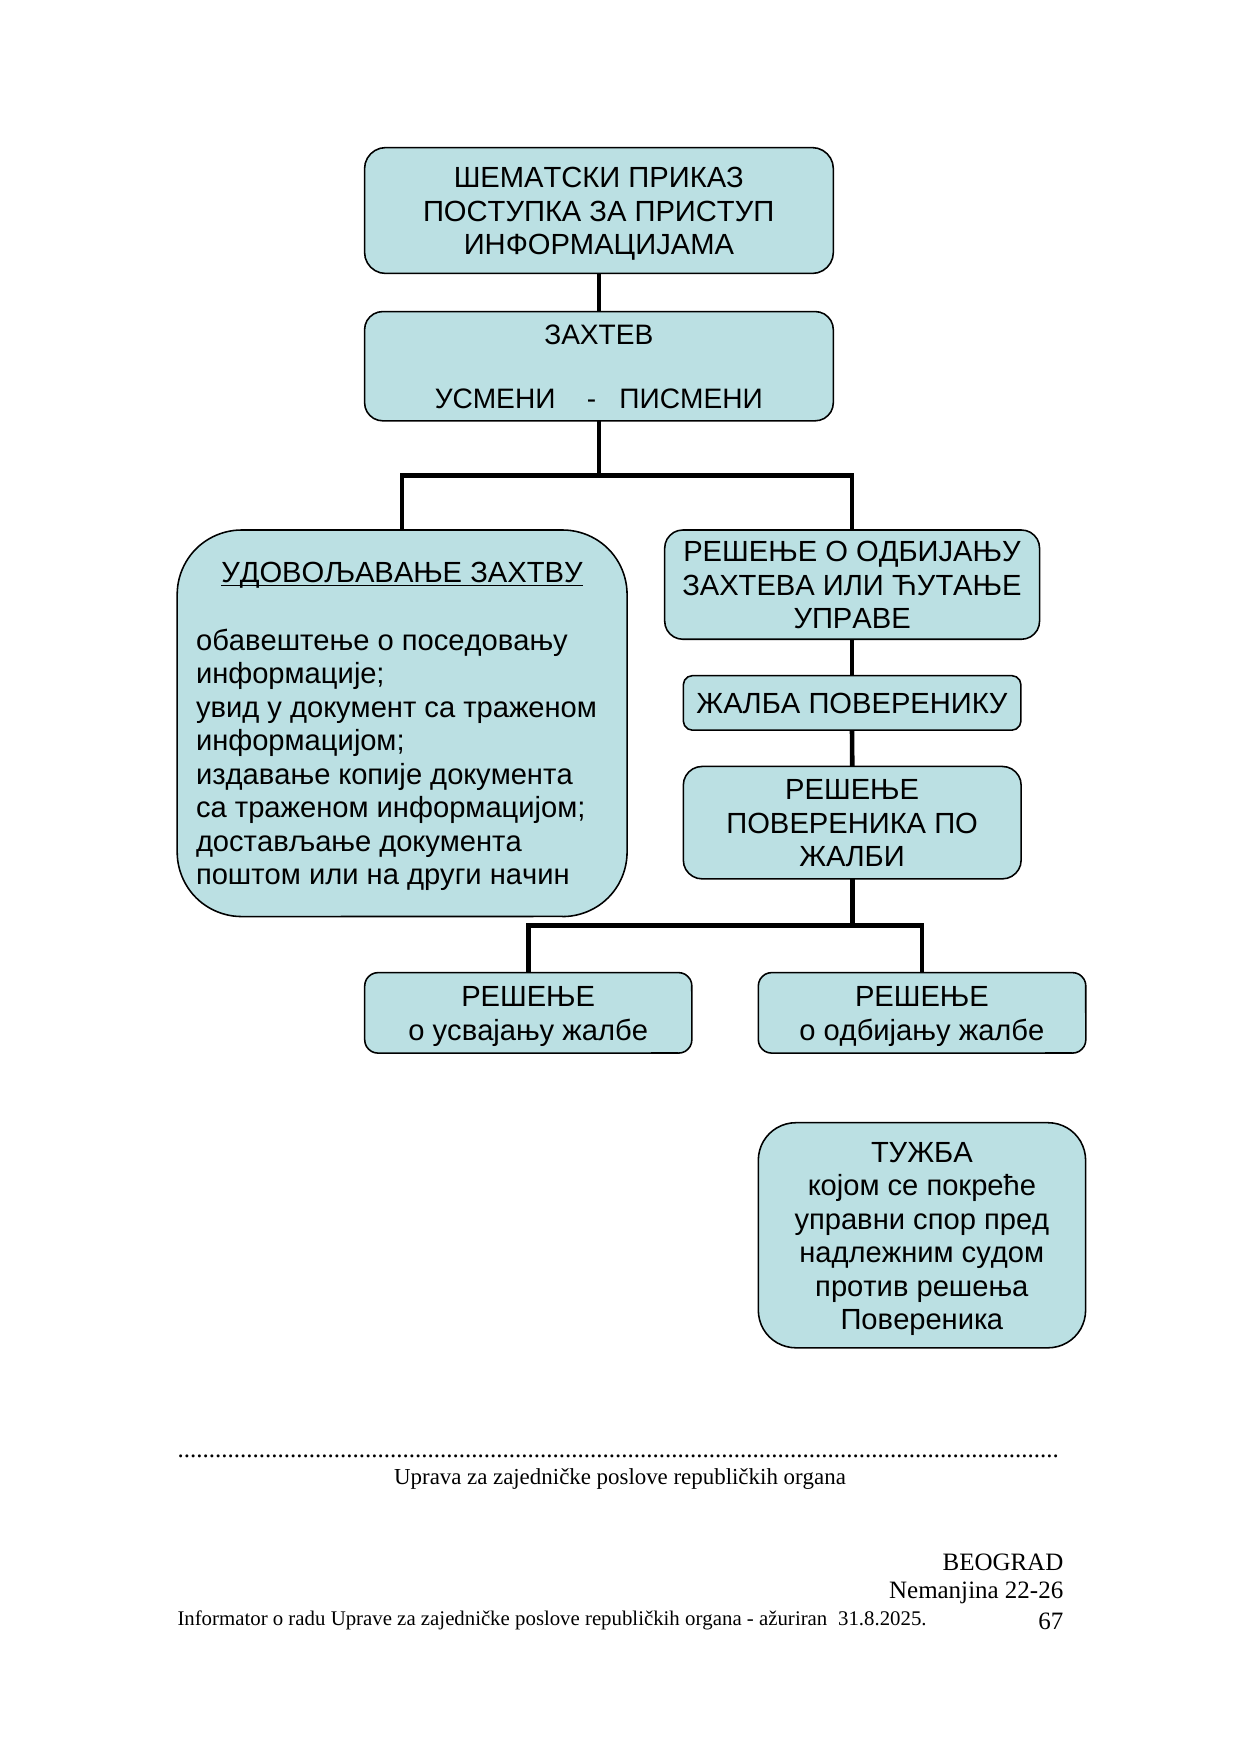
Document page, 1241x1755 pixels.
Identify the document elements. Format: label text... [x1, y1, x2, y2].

text Nemanjina 22-26 [177, 1575, 1063, 1604]
text BEOGRAD [177, 1547, 1063, 1575]
text Uprava za zajedničke poslove republičkih organa [177, 1463, 1063, 1489]
text ............................................................................................................................................. [177, 1434, 1063, 1463]
